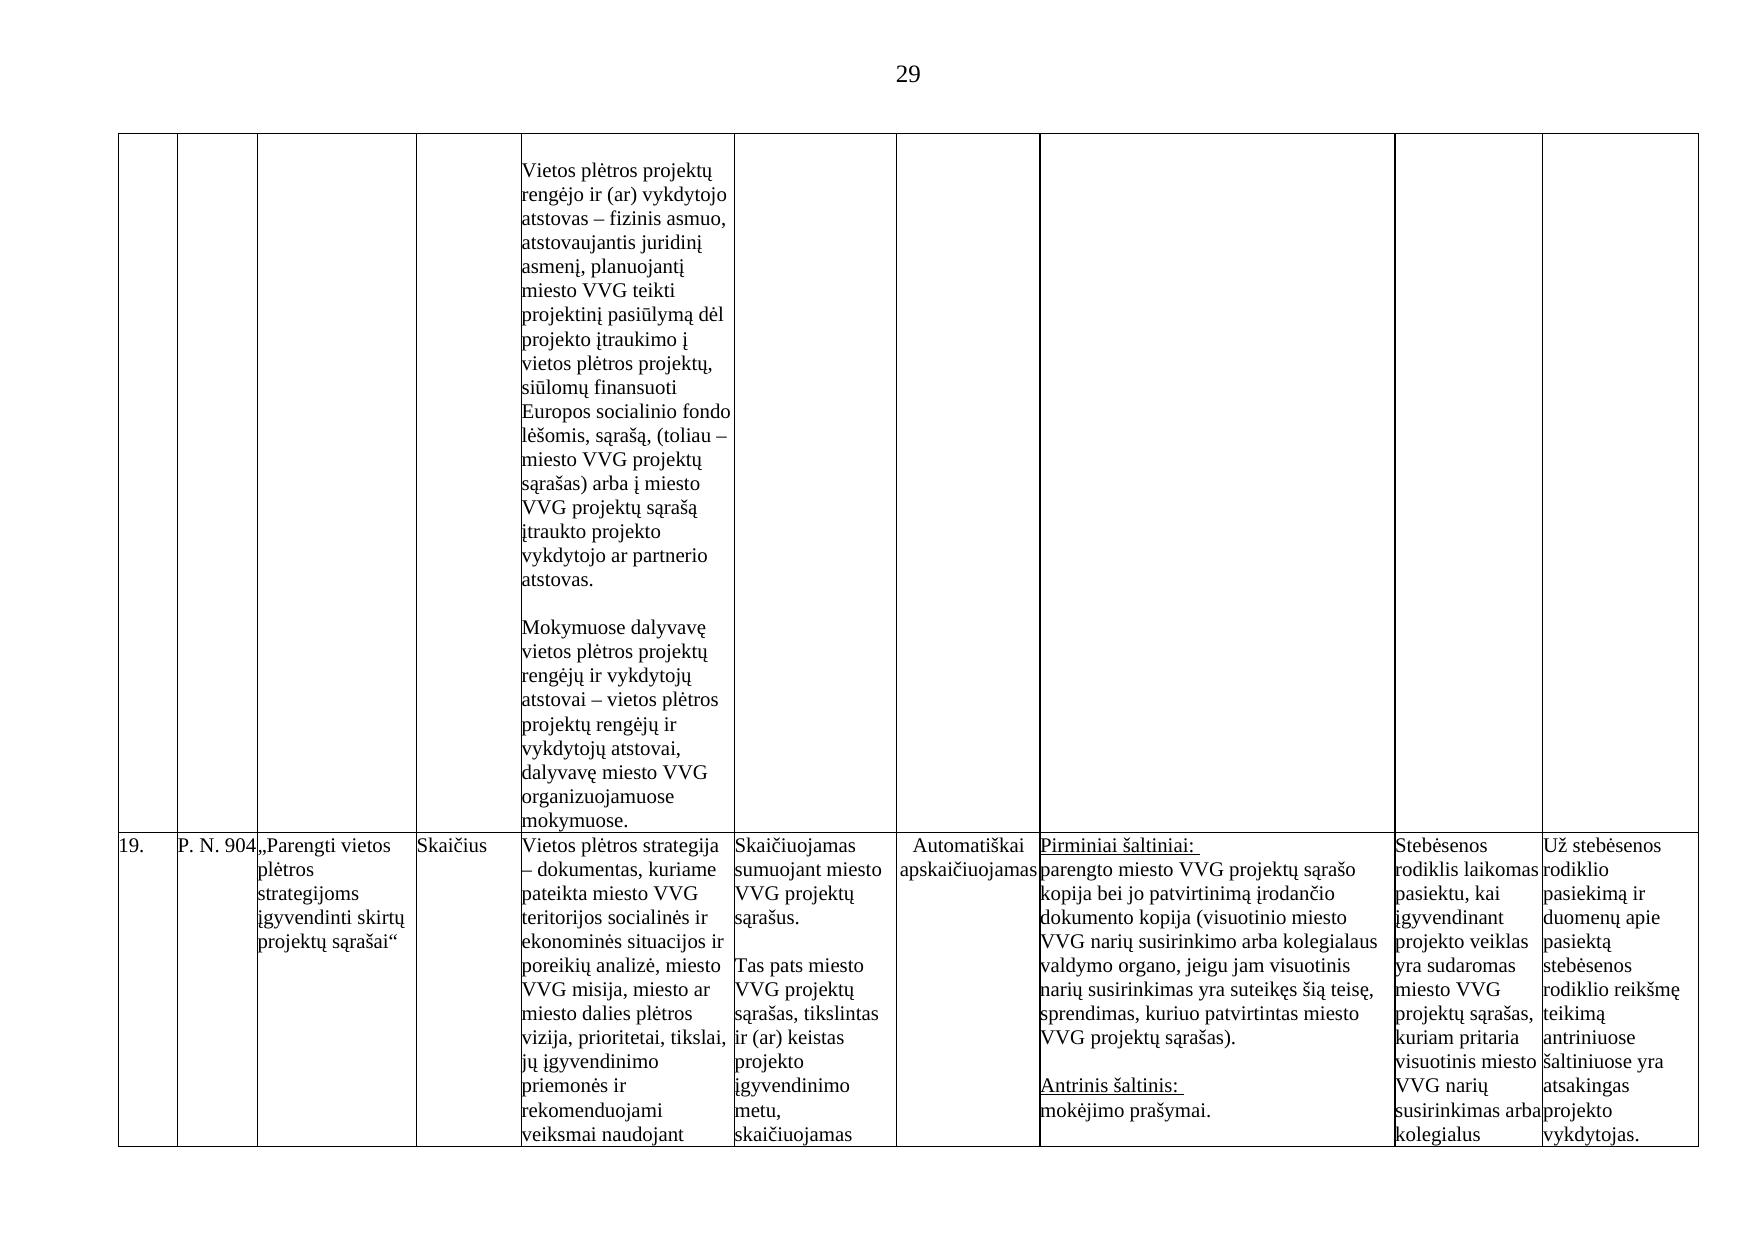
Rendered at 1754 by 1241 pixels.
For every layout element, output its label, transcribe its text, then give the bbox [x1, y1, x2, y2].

table_cell [1041, 134, 1394, 832]
table_cell [735, 134, 896, 832]
table_cell Skaičius [417, 833, 521, 1146]
table_cell Pirminiai šaltiniai: parengto miesto VVG projektų sąrašo kopija bei jo patvirtinimą įrodančio dokumento kopija (visuotinio miesto VVG narių susirinkimo arba kolegialaus valdymo organo, jeigu jam visuotinis narių susirinkimas yra suteikęs šią teisę, sprendimas, kuriuo patvirtintas miesto VVG projektų sąrašas). Antrinis šaltinis: mokėjimo prašymai. [1041, 833, 1394, 1146]
table_cell [1543, 134, 1698, 832]
table_cell Vietos plėtros projektų rengėjo ir (ar) vykdytojo atstovas – fizinis asmuo, atstovaujantis juridinį asmenį, planuojantį miesto VVG teikti projektinį pasiūlymą dėl projekto įtraukimo į vietos plėtros projektų, siūlomų finansuoti Europos socialinio fondo lėšomis, sąrašą, (toliau – miesto VVG projektų sąrašas) arba į miesto VVG projektų sąrašą įtraukto projekto vykdytojo ar partnerio atstovas. Mokymuose dalyvavę vietos plėtros projektų rengėjų ir vykdytojų atstovai – vietos plėtros projektų rengėjų ir vykdytojų atstovai, dalyvavę miesto VVG organizuojamuose mokymuose. [522, 134, 734, 832]
table_cell [119, 134, 177, 832]
table_cell [178, 134, 257, 832]
table_cell Automatiškai apskaičiuojamas [897, 833, 1039, 1146]
table_cell 19. [119, 833, 177, 1146]
table_cell P. N. 904 [178, 833, 257, 1146]
table_cell [897, 134, 1039, 832]
table_cell [258, 134, 416, 832]
table_cell Vietos plėtros strategija – dokumentas, kuriame pateikta miesto VVG teritorijos socialinės ir ekonominės situacijos ir poreikių analizė, miesto VVG misija, miesto ar miesto dalies plėtros vizija, prioritetai, tikslai, jų įgyvendinimo priemonės ir rekomenduojami veiksmai naudojant [522, 833, 734, 1146]
table_cell Skaičiuojamas sumuojant miesto VVG projektų sąrašus. Tas pats miesto VVG projektų sąrašas, tikslintas ir (ar) keistas projekto įgyvendinimo metu, skaičiuojamas [735, 833, 896, 1146]
table_cell Stebėsenos rodiklis laikomas pasiektu, kai įgyvendinant projekto veiklas yra sudaromas miesto VVG projektų sąrašas, kuriam pritaria visuotinis miesto VVG narių susirinkimas arba kolegialus [1396, 833, 1542, 1146]
table_cell „Parengti vietos plėtros strategijoms įgyvendinti skirtų projektų sąrašai“ [258, 833, 416, 1146]
table_cell [417, 134, 521, 832]
table_cell Už stebėsenos rodiklio pasiekimą ir duomenų apie pasiektą stebėsenos rodiklio reikšmę teikimą antriniuose šaltiniuose yra atsakingas projekto vykdytojas. [1543, 833, 1698, 1146]
table_cell [1396, 134, 1542, 832]
